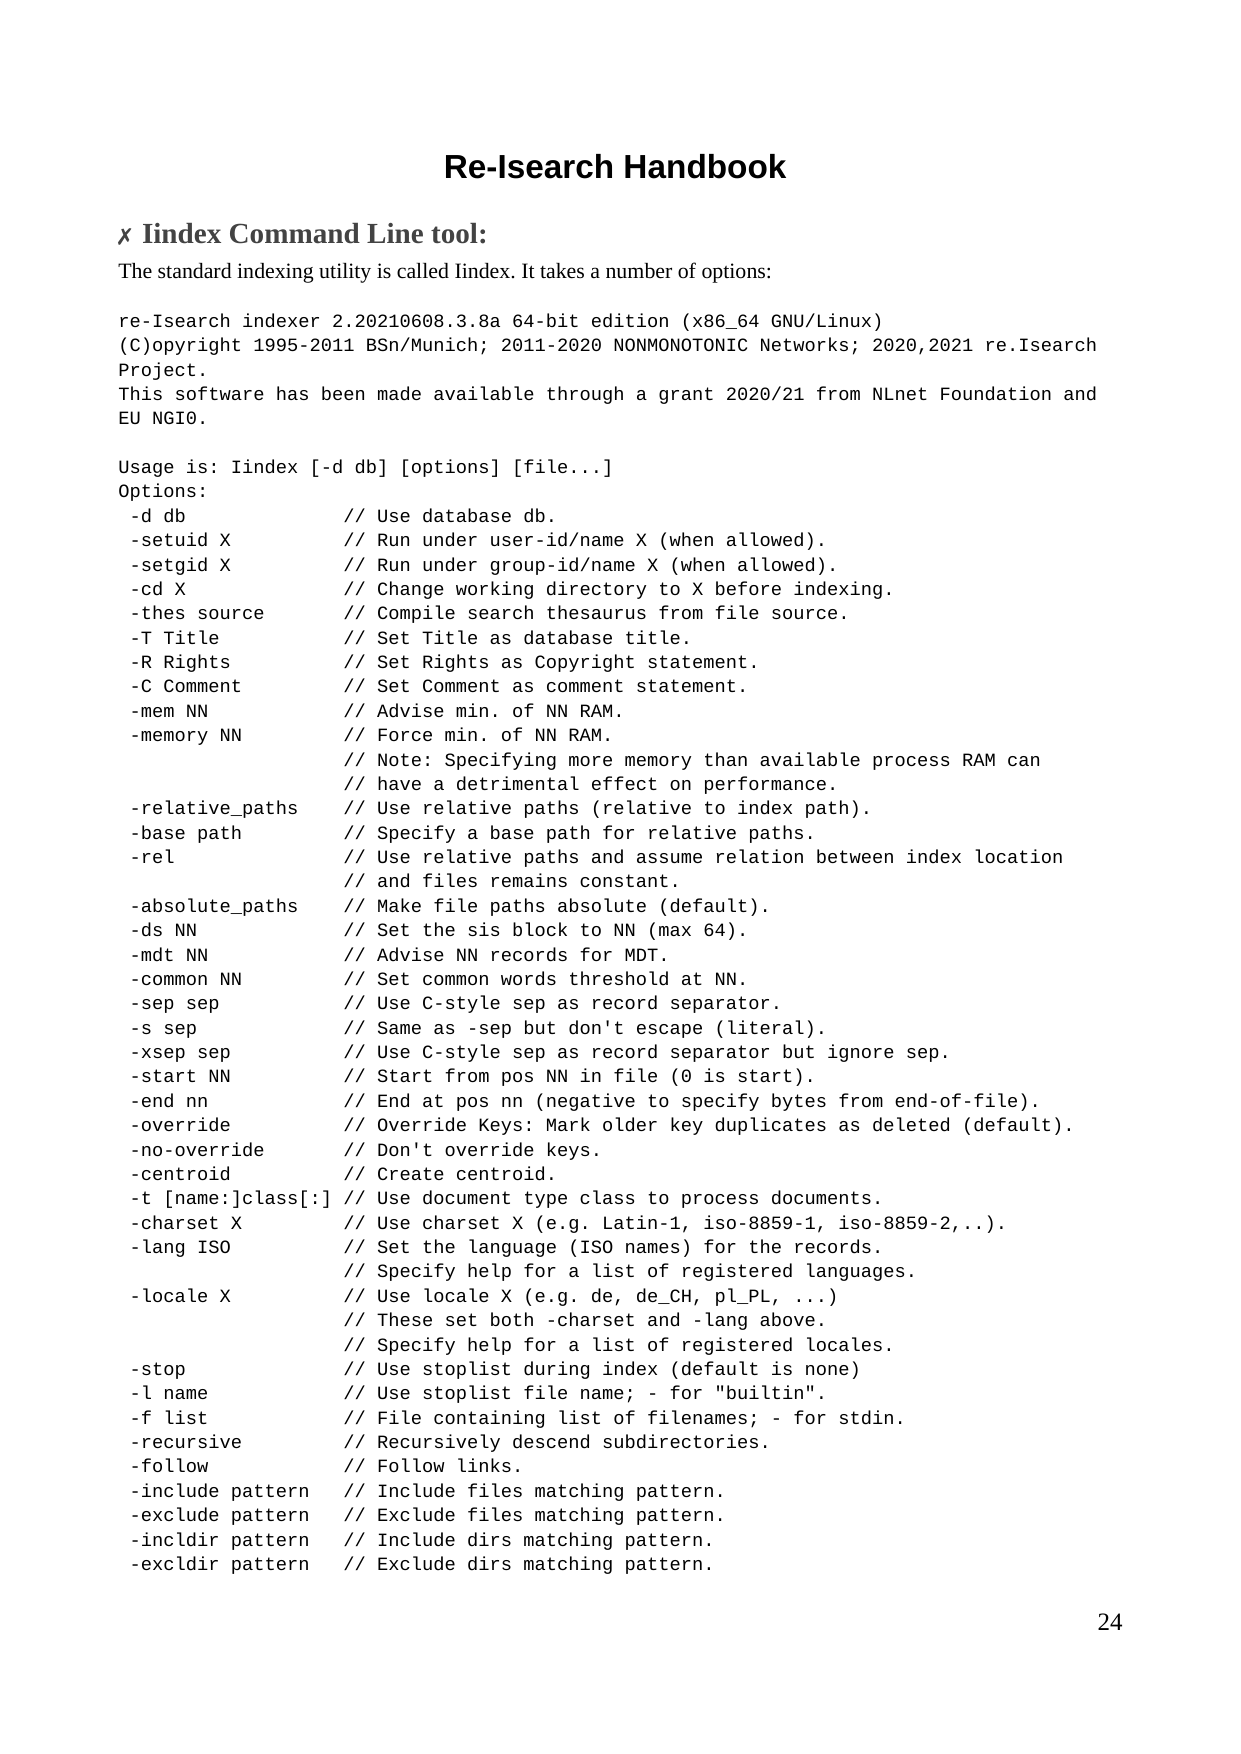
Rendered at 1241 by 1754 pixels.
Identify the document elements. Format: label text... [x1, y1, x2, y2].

text -centroid // Create centroid. [118, 1165, 1122, 1186]
text // Note: Specifying more memory than available process RAM can [118, 750, 1122, 772]
text -T Title // Set Title as database title. [118, 628, 1122, 650]
text -d db // Use database db. [118, 507, 1122, 528]
text -incldir pattern // Include dirs matching pattern. [118, 1530, 1122, 1552]
text (C)opyright 1995-2011 BSn/Munich; 2011-2020 NONMONOTONIC Networks; 2020,2021 re.Isearch Project. [118, 336, 1122, 382]
text -charset X // Use charset X (e.g. Latin-1, iso-8859-1, iso-8859-2,..). [118, 1213, 1122, 1235]
text -thes source // Compile search thesaurus from file source. [118, 604, 1122, 625]
text // have a detrimental effect on performance. [118, 775, 1122, 796]
text -no-override // Don't override keys. [118, 1140, 1122, 1162]
text -absolute_paths // Make file paths absolute (default). [118, 897, 1122, 918]
text -cd X // Change working directory to X before indexing. [118, 580, 1122, 601]
text -rel // Use relative paths and assume relation between index location [118, 848, 1122, 869]
text -follow // Follow links. [118, 1457, 1122, 1478]
text This software has been made available through a grant 2020/21 from NLnet Foundation and EU NGI0. [118, 385, 1122, 430]
text // Specify help for a list of registered languages. [118, 1262, 1122, 1283]
text -xsep sep // Use C-style sep as record separator but ignore sep. [118, 1043, 1122, 1064]
text -memory NN // Force min. of NN RAM. [118, 726, 1122, 747]
text -start NN // Start from pos NN in file (0 is start). [118, 1067, 1122, 1088]
text -stop // Use stoplist during index (default is none) [118, 1360, 1122, 1381]
text -override // Override Keys: Mark older key duplicates as deleted (default). [118, 1116, 1122, 1137]
text -f list // File containing list of filenames; - for stdin. [118, 1408, 1122, 1430]
text -l name // Use stoplist file name; - for "builtin". [118, 1384, 1122, 1405]
text -C Comment // Set Comment as comment statement. [118, 677, 1122, 698]
text Options: [118, 482, 1122, 503]
text -end nn // End at pos nn (negative to specify bytes from end-of-file). [118, 1092, 1122, 1113]
text -t [name:]class[:] // Use document type class to process documents. [118, 1189, 1122, 1210]
text -ds NN // Set the sis block to NN (max 64). [118, 921, 1122, 942]
text -lang ISO // Set the language (ISO names) for the records. [118, 1238, 1122, 1259]
text re-Isearch indexer 2.20210608.3.8a 64-bit edition (x86_64 GNU/Linux) [118, 312, 1122, 333]
text -R Rights // Set Rights as Copyright statement. [118, 653, 1122, 674]
text -common NN // Set common words threshold at NN. [118, 970, 1122, 991]
subtitle Iindex Command Line tool: [118, 216, 1122, 250]
text -include pattern // Include files matching pattern. [118, 1482, 1122, 1503]
text -mdt NN // Advise NN records for MDT. [118, 945, 1122, 967]
text -base path // Specify a base path for relative paths. [118, 823, 1122, 845]
text -setuid X // Run under user-id/name X (when allowed). [118, 531, 1122, 552]
text -s sep // Same as -sep but don't escape (literal). [118, 1018, 1122, 1040]
text // Specify help for a list of registered locales. [118, 1335, 1122, 1357]
text -exclude pattern // Exclude files matching pattern. [118, 1506, 1122, 1527]
text -locale X // Use locale X (e.g. de, de_CH, pl_PL, ...) [118, 1287, 1122, 1308]
text -relative_paths // Use relative paths (relative to index path). [118, 799, 1122, 820]
text -recursive // Recursively descend subdirectories. [118, 1433, 1122, 1454]
text // These set both -charset and -lang above. [118, 1311, 1122, 1332]
text The standard indexing utility is called Iindex. It takes a number of options: [118, 258, 1122, 283]
text -mem NN // Advise min. of NN RAM. [118, 702, 1122, 723]
text // and files remains constant. [118, 872, 1122, 893]
text -setgid X // Run under group-id/name X (when allowed). [118, 555, 1122, 577]
text -sep sep // Use C-style sep as record separator. [118, 994, 1122, 1015]
text -excldir pattern // Exclude dirs matching pattern. [118, 1555, 1122, 1576]
text Usage is: Iindex [-d db] [options] [file...] [118, 458, 1122, 479]
